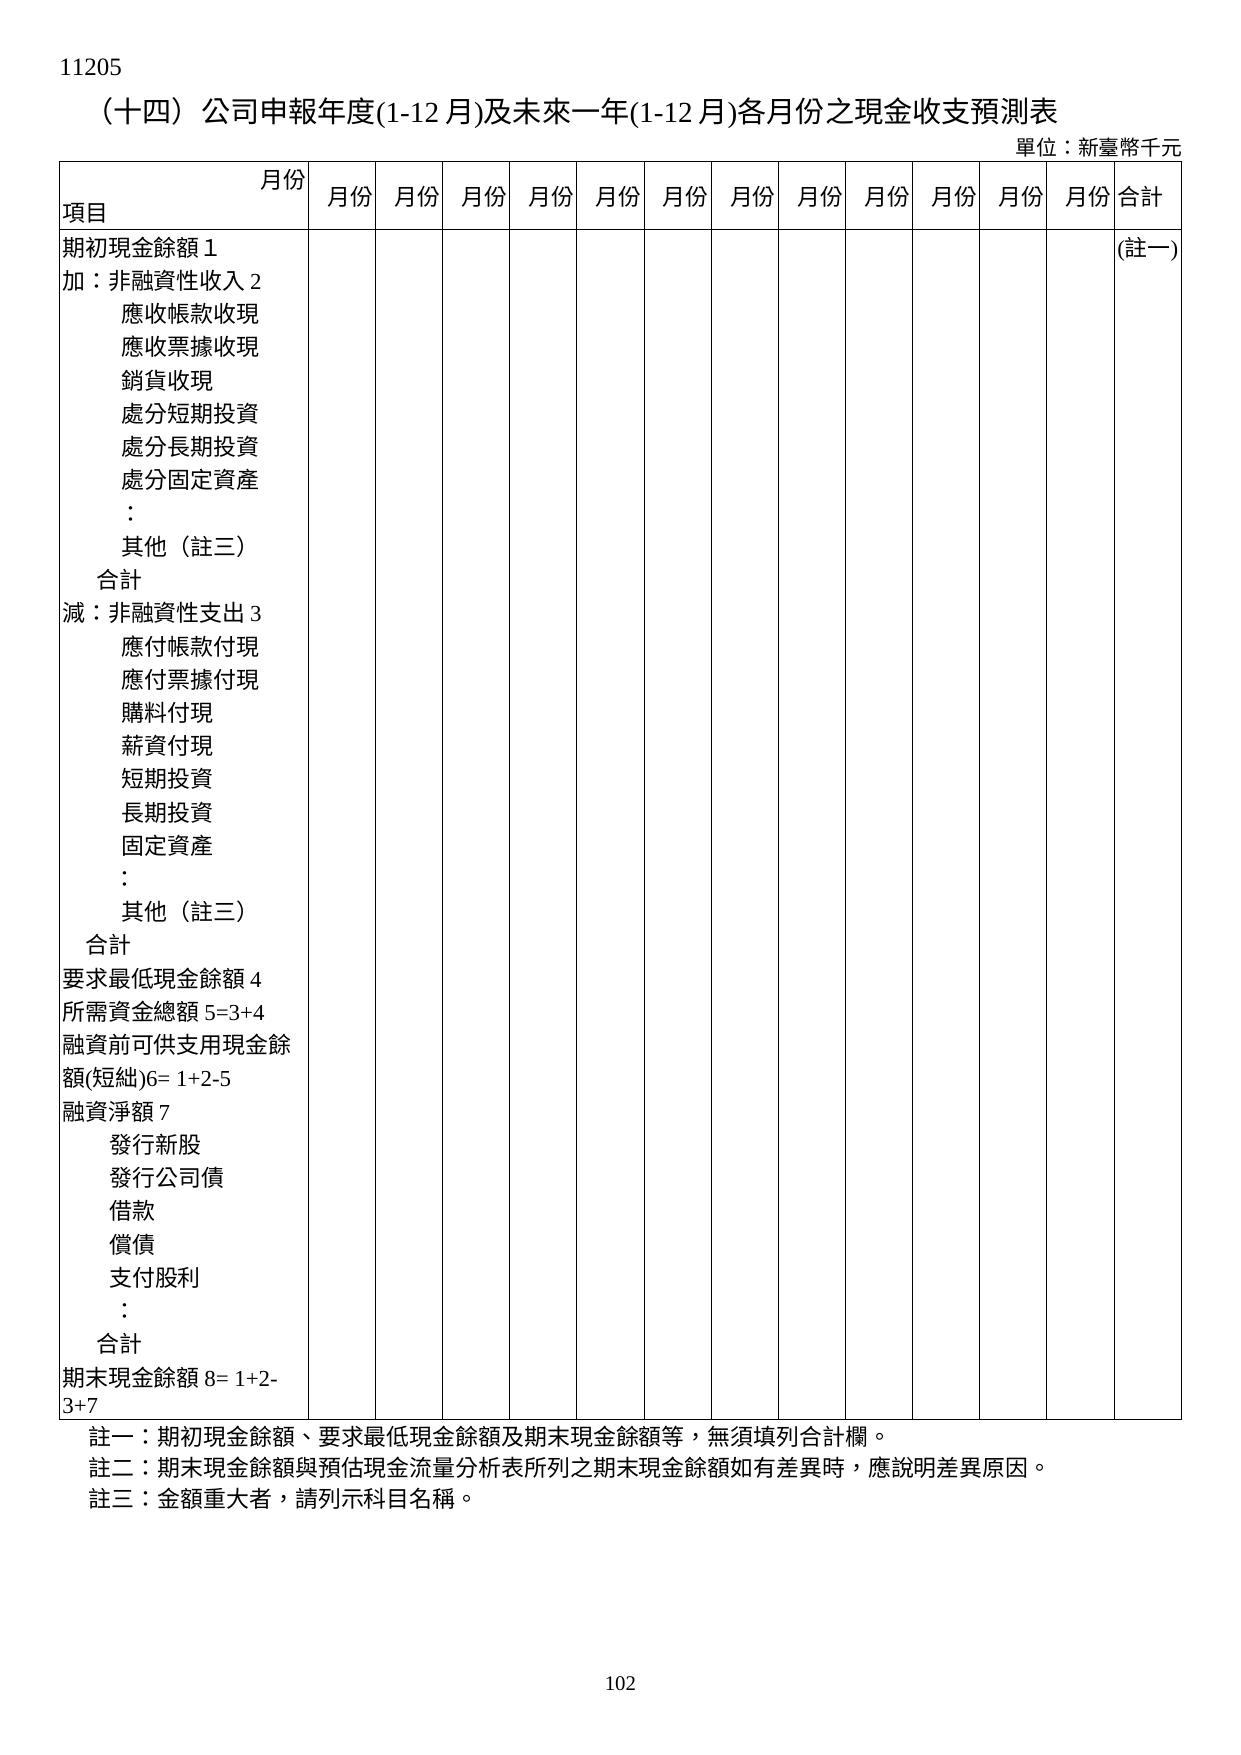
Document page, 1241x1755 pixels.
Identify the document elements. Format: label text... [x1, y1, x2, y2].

table_header 月份 [376, 162, 442, 228]
table_cell [510, 230, 576, 1419]
table_cell [309, 230, 375, 1419]
table_header 月份 項目 [60, 162, 308, 228]
text （十四）公司申報年度(1-12月)及未來一年(1-12月)各月份之現金收支預測表 [84, 88, 1181, 131]
text 註三：金額重大者，請列示科目名稱。 [89, 1482, 1181, 1514]
table_header 月份 [443, 162, 509, 228]
table_header 月份 [1047, 162, 1114, 228]
table_cell [443, 230, 509, 1419]
table_header 月份 [510, 162, 576, 228]
table_header 月份 [779, 162, 845, 228]
table_cell 期初現金餘額１ 加：非融資性收入2 應收帳款收現 應收票據收現 銷貨收現 處分短期投資 處分長期投資 處分固定資產 ： 其他（註三） 合計 減：非融資性支出3 應付帳款付現 應付票據付現 購料付現 薪資付現 短期投資 長期投資 固定資產 ： 其他（註三） 合計 要求最低現金餘額4 所需資金總額5=3+4 融資前可供支用現金餘額(短絀)6= 1+2-5 融資淨額7 發行新股 發行公司債 借款 償債 支付股利 ： 合計 期末現金餘額8= 1+2-3+7 [60, 230, 308, 1419]
table_cell [913, 230, 979, 1419]
table_header 月份 [645, 162, 711, 228]
table_cell [712, 230, 778, 1419]
table_header 月份 [712, 162, 778, 228]
table_header 月份 [309, 162, 375, 228]
table_header 合計 [1115, 162, 1181, 228]
table_cell (註一) [1115, 230, 1181, 1419]
table_header 月份 [913, 162, 979, 228]
text 註二：期末現金餘額與預估現金流量分析表所列之期末現金餘額如有差異時，應說明差異原因。 [89, 1451, 1181, 1482]
table_cell [846, 230, 912, 1419]
table_cell [779, 230, 845, 1419]
table_cell [980, 230, 1046, 1419]
table_cell [376, 230, 442, 1419]
table_header 月份 [846, 162, 912, 228]
table_cell [1047, 230, 1114, 1419]
table_cell [577, 230, 644, 1419]
table_header 月份 [577, 162, 644, 228]
text 註一：期初現金餘額、要求最低現金餘額及期末現金餘額等，無須填列合計欄。 [89, 1420, 1181, 1451]
text 單位：新臺幣千元 [146, 131, 1182, 161]
table_header 月份 [980, 162, 1046, 228]
table_cell [645, 230, 711, 1419]
